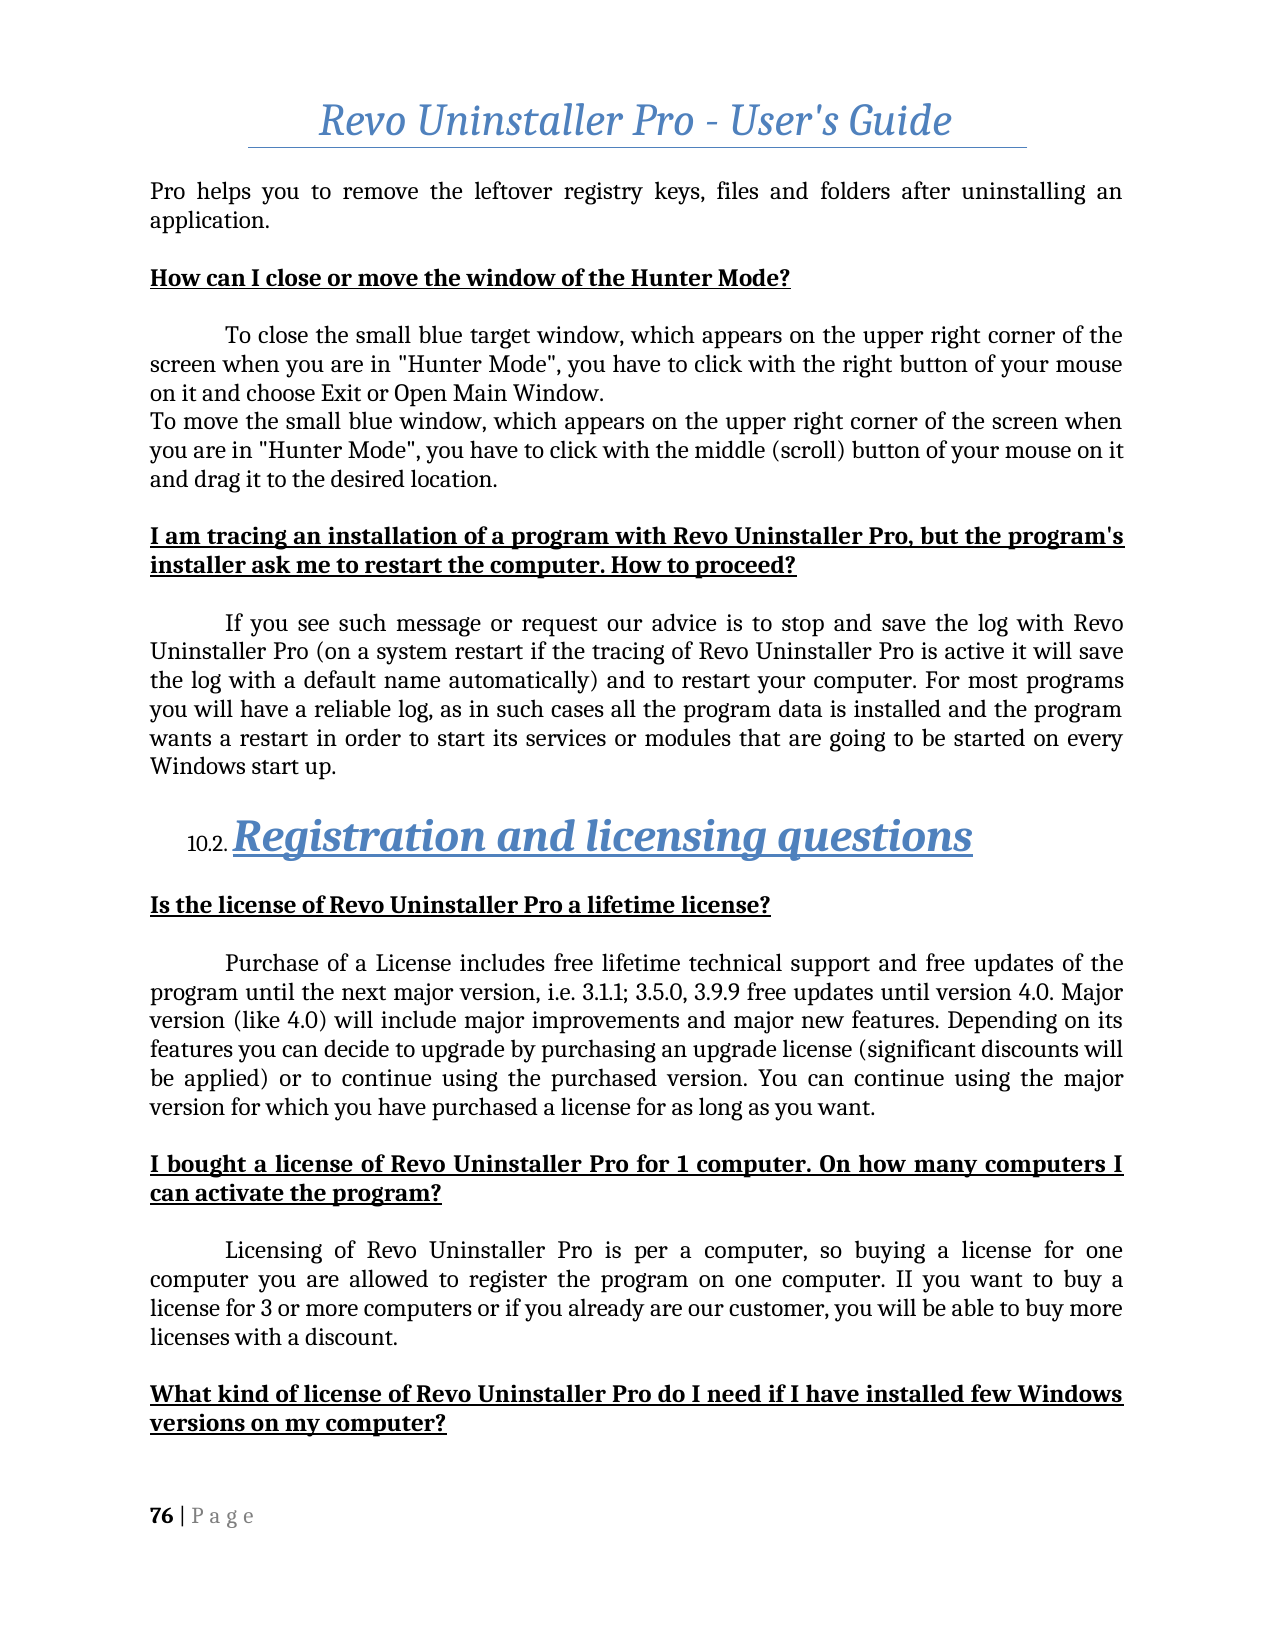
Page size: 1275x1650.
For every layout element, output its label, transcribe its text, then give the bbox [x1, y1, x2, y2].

text How can I close or move the window of the Hunter Mode? [150, 263, 1125, 292]
text To move the small blue window, which appears on the upper right corner of the screen when you are in "Hunter Mode", you have to click with the middle (scroll) button of your mouse on it and drag it to the desired location. [150, 407, 1125, 493]
text Pro helps you to remove the leftover registry keys, files and folders after uninstalling an application. [150, 177, 1125, 235]
text Licensing of Revo Uninstaller Pro is per a computer, so buying a license for one computer you are allowed to register the program on one computer. II you want to buy a license for 3 or more computers or if you already are our customer, you will be able to buy more licenses with a discount. [150, 1236, 1125, 1351]
text Is the license of Revo Uninstaller Pro a lifetime license? [150, 891, 1125, 920]
text What kind of license of Revo Uninstaller Pro do I need if I have installed few Windows versions on my computer? [150, 1380, 1125, 1437]
text installer ask me to restart the computer. How to proceed? [150, 548, 1125, 580]
text I bought a license of Revo Uninstaller Pro for 1 computer. On how many computers I can activate the program? [150, 1150, 1125, 1207]
list Registration and licensing questions [187, 810, 1125, 862]
text If you see such message or request our advice is to stop and save the log with Revo Uninstaller Pro (on a system restart if the tracing of Revo Uninstaller Pro is active it will save the log with a default name automatically) and to restart your computer. For most programs you will have a reliable log, as in such cases all the program data is installed and the program wants a restart in order to start its services or modules that are going to be started on every Windows start up. [150, 608, 1125, 781]
text I am tracing an installation of a program with Revo Uninstaller Pro, but the program's [150, 522, 1125, 546]
text Purchase of a License includes free lifetime technical support and free updates of the program until the next major version, i.e. 3.1.1; 3.5.0, 3.9.9 free updates until version 4.0. Major version (like 4.0) will include major improvements and major new features. Depending on its features you can decide to upgrade by purchasing an upgrade license (significant discounts will be applied) or to continue using the purchased version. You can continue using the major version for which you have purchased a license for as long as you want. [150, 949, 1125, 1121]
text To close the small blue target window, which appears on the upper right corner of the screen when you are in "Hunter Mode", you have to click with the right button of your mouse on it and choose Exit or Open Main Window. [150, 321, 1125, 407]
